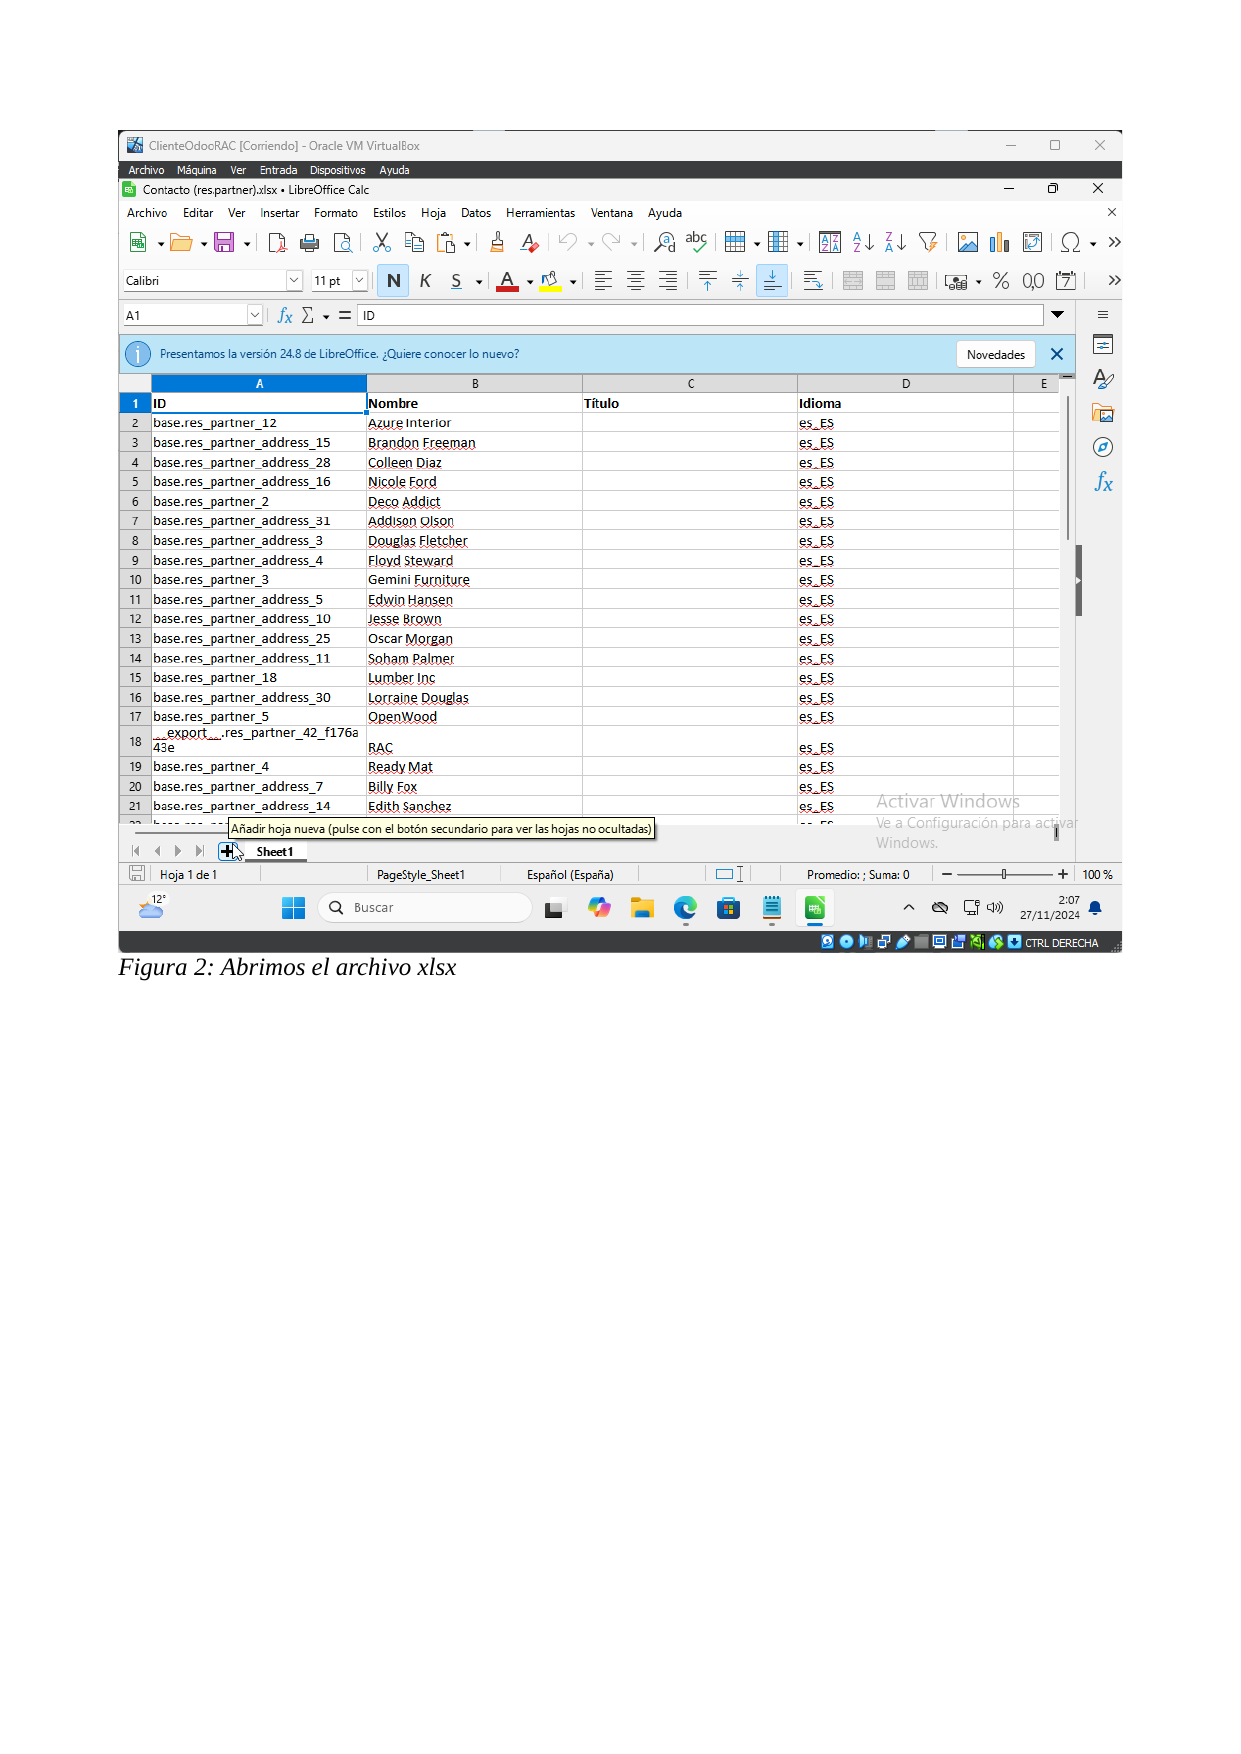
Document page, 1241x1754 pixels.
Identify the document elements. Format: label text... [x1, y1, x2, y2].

text Figura 2: Abrimos el archivo xlsx [118, 953, 1122, 981]
picture [118, 130, 1123, 953]
